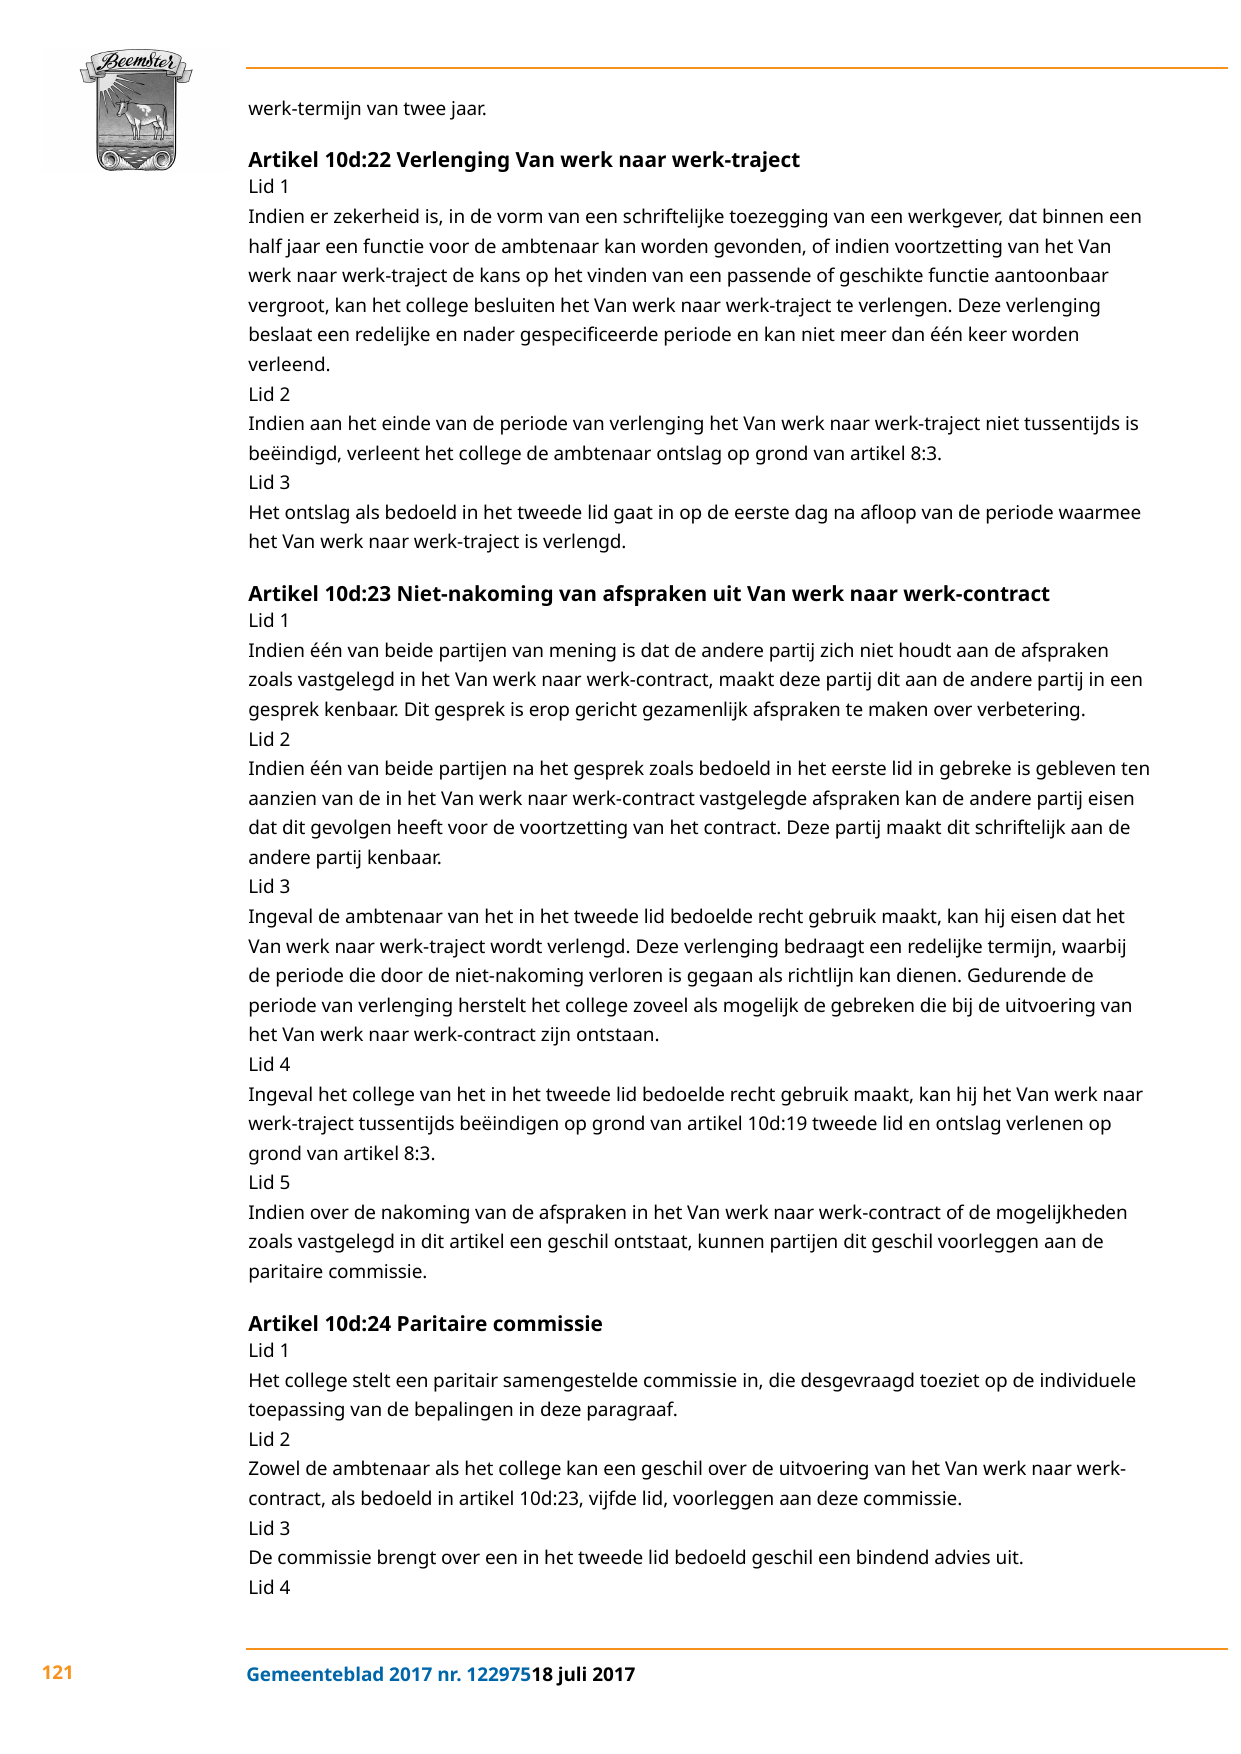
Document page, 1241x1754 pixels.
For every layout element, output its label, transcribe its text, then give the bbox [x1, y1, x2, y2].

text werk-termijn van twee jaar. [248, 95, 1152, 121]
text De commissie brengt over een in het tweede lid bedoeld geschil een bindend advies uit. [248, 1544, 1152, 1570]
text Lid 3 [248, 1515, 1152, 1540]
text Artikel 10d:24 Paritaire commissie [248, 1309, 1152, 1337]
text Ingeval het college van het in het tweede lid bedoelde recht gebruik maakt, kan hij het Van werk naar werk-traject tussentijds beëindigen op grond van artikel 10d:19 tweede lid en ontslag verlenen op grond van artikel 8:3. [248, 1081, 1152, 1166]
text Indien aan het einde van de periode van verlenging het Van werk naar werk-traject niet tussentijds is beëindigd, verleent het college de ambtenaar ontslag op grond van artikel 8:3. [248, 410, 1152, 466]
text Lid 1 [248, 174, 1152, 199]
text Indien over de nakoming van de afspraken in het Van werk naar werk-contract of de mogelijkheden zoals vastgelegd in dit artikel een geschil ontstaat, kunnen partijen dit geschil voorleggen aan de paritaire commissie. [248, 1199, 1152, 1284]
text Lid 2 [248, 726, 1152, 752]
text Lid 5 [248, 1169, 1152, 1195]
text Indien één van beide partijen na het gesprek zoals bedoeld in het eerste lid in gebreke is gebleven ten aanzien van de in het Van werk naar werk-contract vastgelegde afspraken kan de andere partij eisen dat dit gevolgen heeft voor de voortzetting van het contract. Deze partij maakt dit schriftelijk aan de andere partij kenbaar. [248, 755, 1152, 870]
text Lid 1 [248, 1337, 1152, 1363]
text Artikel 10d:23 Niet-nakoming van afspraken uit Van werk naar werk-contract [248, 579, 1152, 607]
text Lid 3 [248, 469, 1152, 495]
text Lid 4 [248, 1574, 1152, 1599]
text Indien er zekerheid is, in de vorm van een schriftelijke toezegging van een werkgever, dat binnen een half jaar een functie voor de ambtenaar kan worden gevonden, of indien voortzetting van het Van werk naar werk-traject de kans op het vinden van een passende of geschikte functie aantoonbaar vergroot, kan het college besluiten het Van werk naar werk-traject te verlengen. Deze verlenging beslaat een redelijke en nader gespecificeerde periode en kan niet meer dan één keer worden verleend. [248, 203, 1152, 377]
text Lid 2 [248, 381, 1152, 406]
text Lid 2 [248, 1426, 1152, 1452]
text Indien één van beide partijen van mening is dat de andere partij zich niet houdt aan de afspraken zoals vastgelegd in het Van werk naar werk-contract, maakt deze partij dit aan de andere partij in een gesprek kenbaar. Dit gesprek is erop gericht gezamenlijk afspraken te maken over verbetering. [248, 637, 1152, 722]
text Het ontslag als bedoeld in het tweede lid gaat in op de eerste dag na afloop van de periode waarmee het Van werk naar werk-traject is verlengd. [248, 499, 1152, 554]
text Zowel de ambtenaar als het college kan een geschil over de uitvoering van het Van werk naar werk-contract, als bedoeld in artikel 10d:23, vijfde lid, voorleggen aan deze commissie. [248, 1456, 1152, 1511]
text Het college stelt een paritair samengestelde commissie in, die desgevraagd toeziet op de individuele toepassing van de bepalingen in deze paragraaf. [248, 1367, 1152, 1422]
text Lid 3 [248, 874, 1152, 899]
text Lid 4 [248, 1051, 1152, 1077]
picture [41, 47, 231, 172]
text Lid 1 [248, 607, 1152, 633]
text Ingeval de ambtenaar van het in het tweede lid bedoelde recht gebruik maakt, kan hij eisen dat het Van werk naar werk-traject wordt verlengd. Deze verlenging bedraagt een redelijke termijn, waarbij de periode die door de niet-nakoming verloren is gegaan als richtlijn kan dienen. Gedurende de periode van verlenging herstelt het college zoveel als mogelijk de gebreken die bij de uitvoering van het Van werk naar werk-contract zijn ontstaan. [248, 903, 1152, 1047]
text Artikel 10d:22 Verlenging Van werk naar werk-traject [248, 145, 1152, 174]
